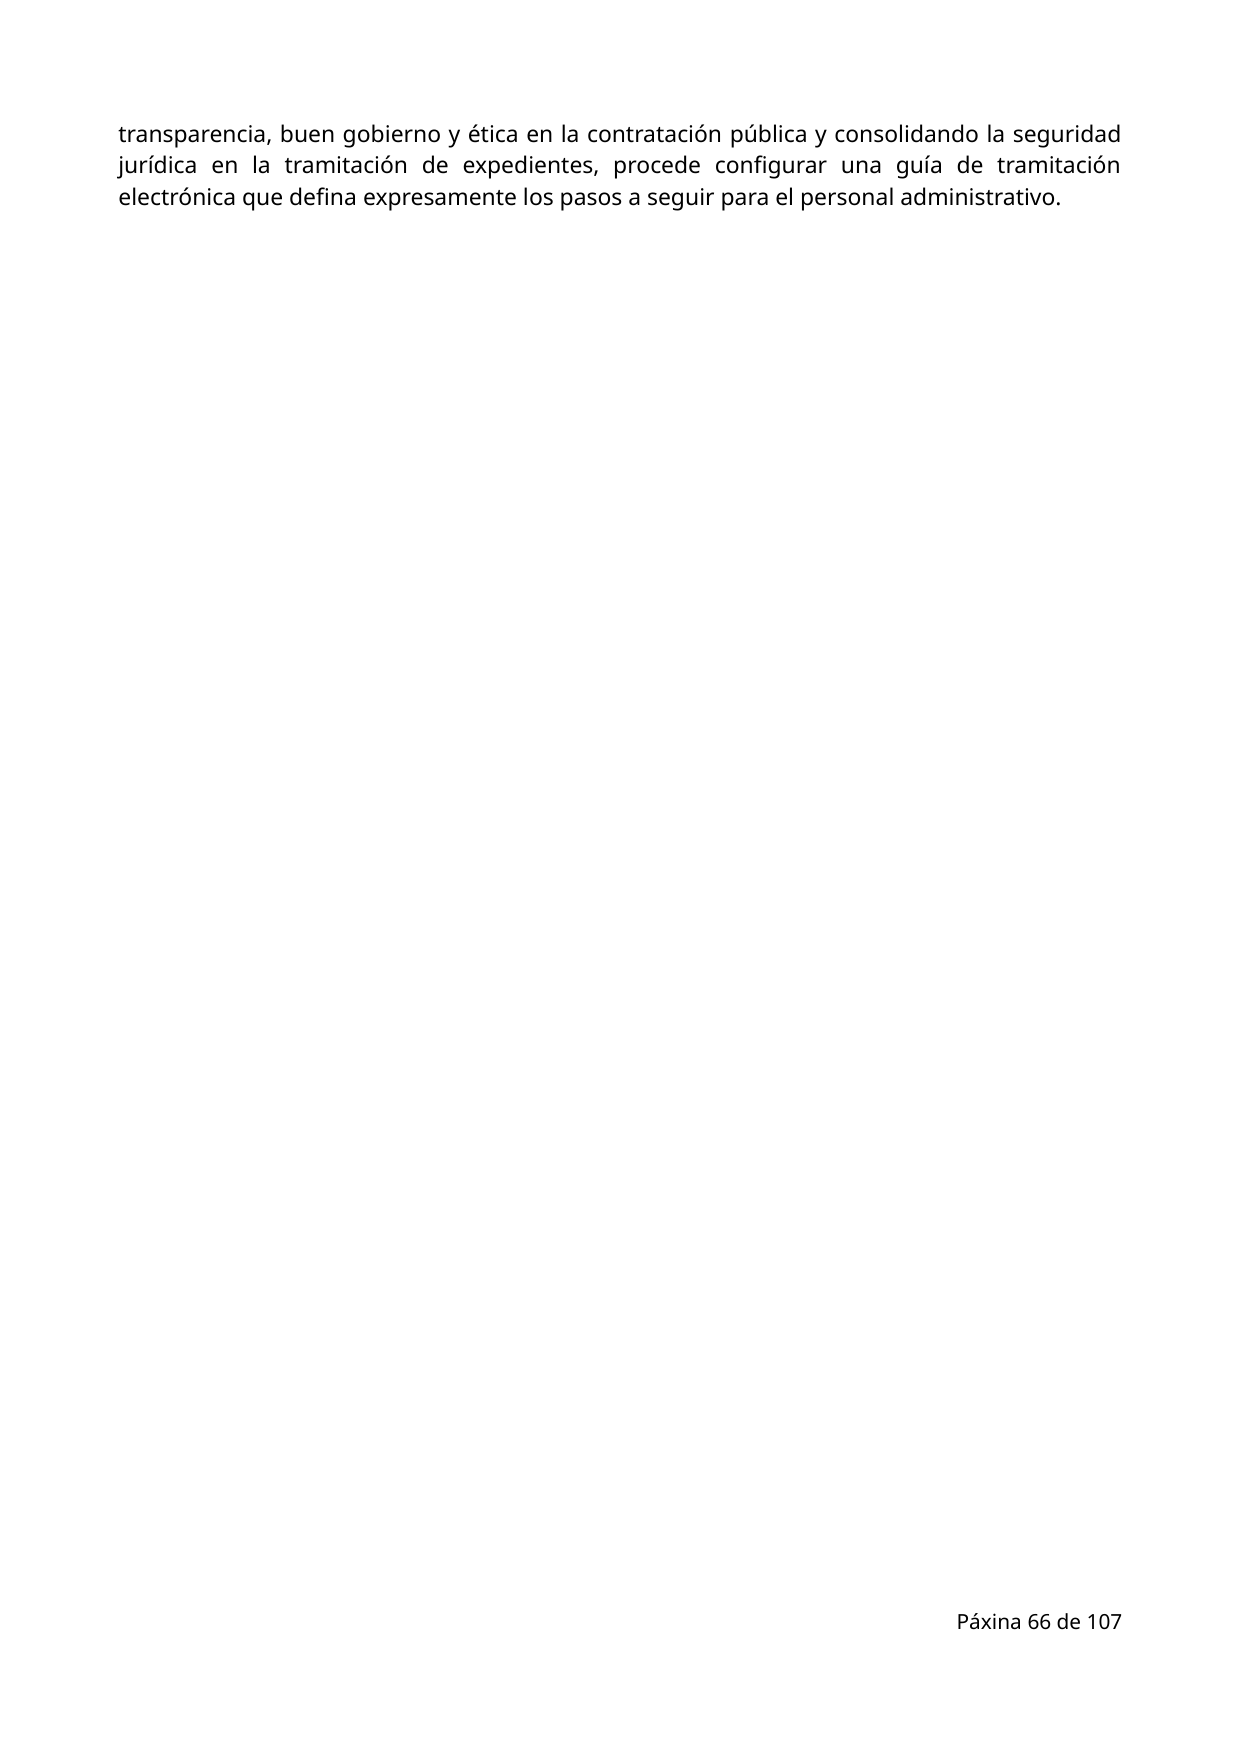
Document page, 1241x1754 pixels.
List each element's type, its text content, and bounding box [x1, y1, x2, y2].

text transparencia, buen gobierno y ética en la contratación pública y consolidando la seguridad jurídica en la tramitación de expedientes, procede configurar una guía de tramitación electrónica que defina expresamente los pasos a seguir para el personal administrativo. [118, 118, 1122, 212]
